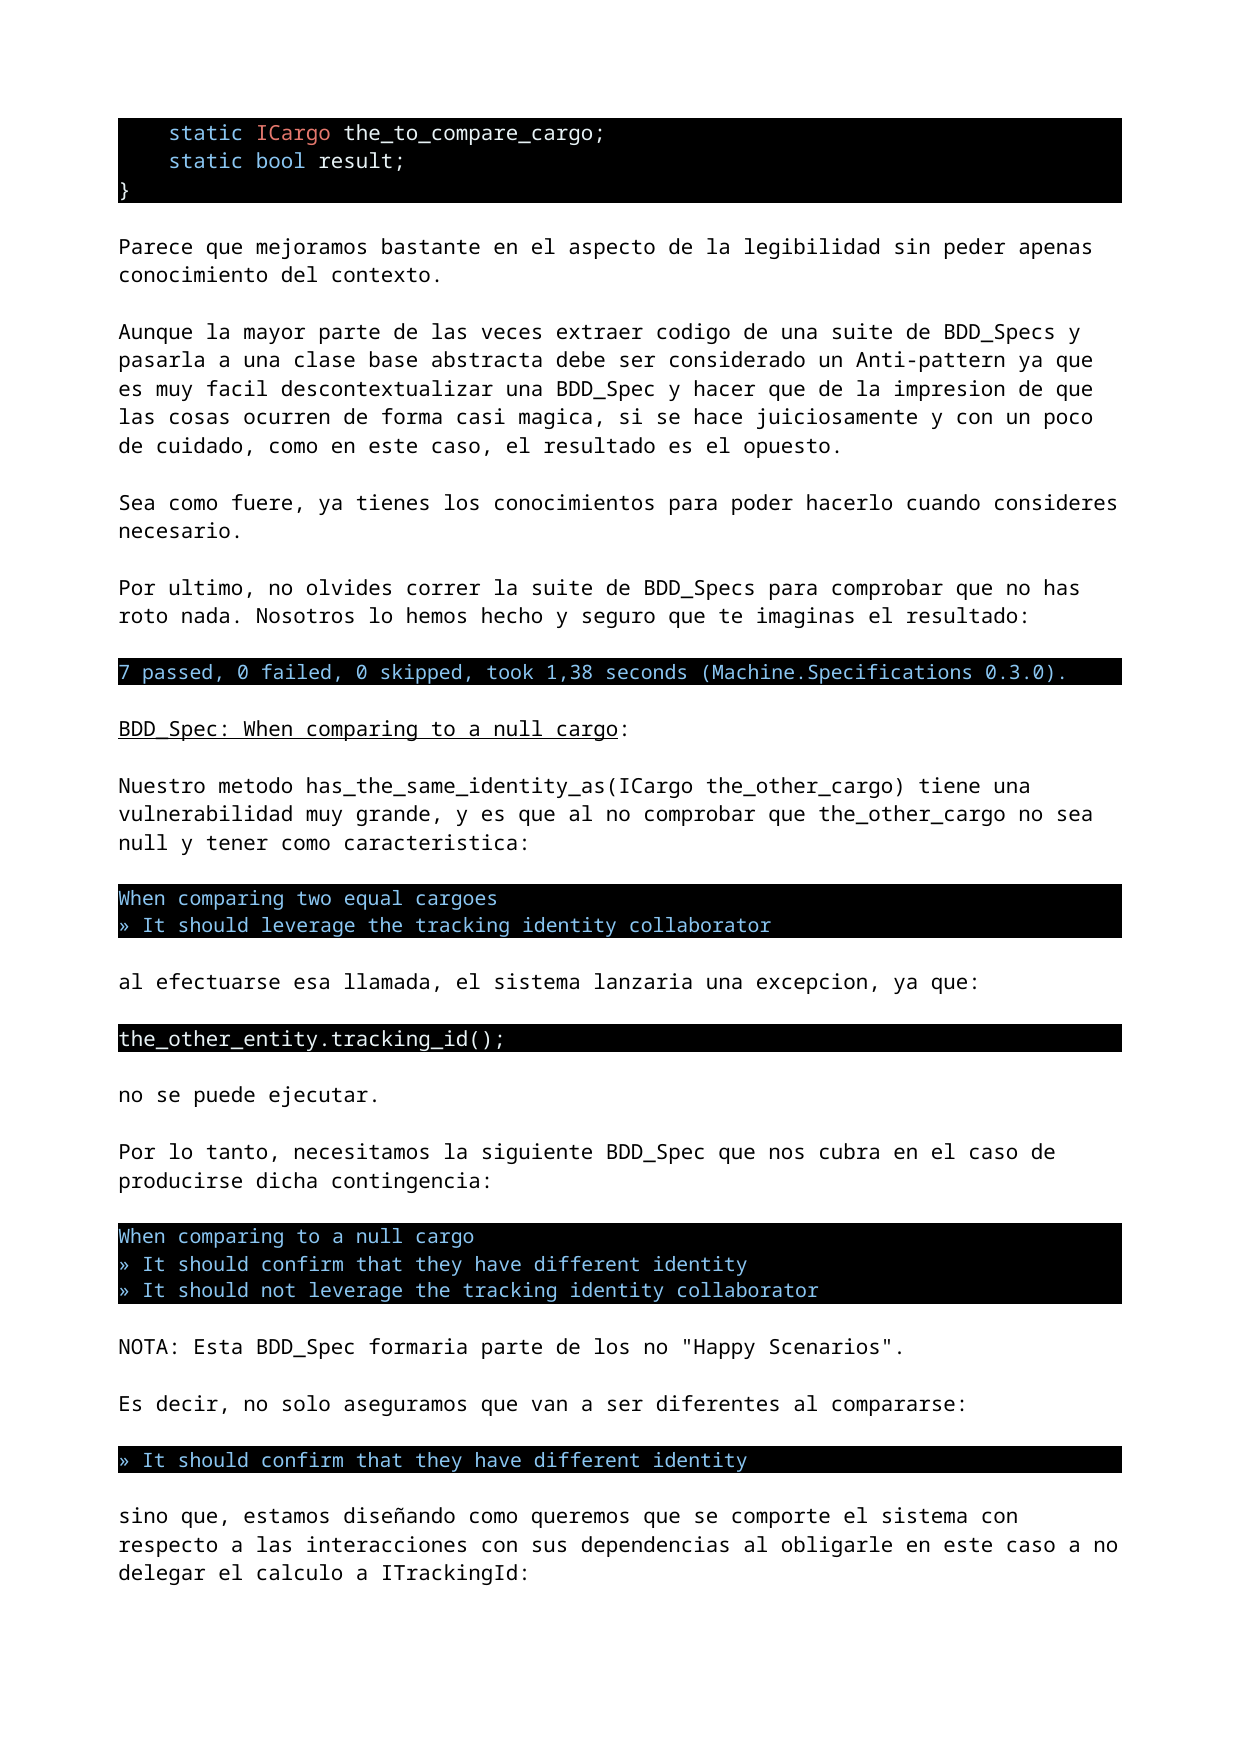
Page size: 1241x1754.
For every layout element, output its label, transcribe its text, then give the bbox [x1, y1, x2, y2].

text no se puede ejecutar. [118, 1081, 1122, 1109]
text the_other_entity.tracking_id(); [118, 1024, 1122, 1052]
text NOTA: Esta BDD_Spec formaria parte de los no "Happy Scenarios". [118, 1332, 1122, 1361]
text Por ultimo, no olvides correr la suite de BDD_Specs para comprobar que no has roto nada. Nosotros lo hemos hecho y seguro que te imaginas el resultado: [118, 573, 1122, 630]
text » It should confirm that they have different identity [118, 1250, 1122, 1277]
text Parece que mejoramos bastante en el aspecto de la legibilidad sin peder apenas conocimiento del contexto. [118, 232, 1122, 289]
text » It should leverage the tracking identity collaborator [118, 911, 1122, 938]
text Nuestro metodo has_the_same_identity_as(ICargo the_other_cargo) tiene una vulnerabilidad muy grande, y es que al no comprobar que the_other_cargo no sea null y tener como caracteristica: [118, 771, 1122, 856]
text Es decir, no solo aseguramos que van a ser diferentes al compararse: [118, 1389, 1122, 1417]
text BDD_Spec: When comparing to a null cargo: [118, 714, 1122, 742]
text static ICargo the_to_compare_cargo; [118, 118, 1122, 147]
text al efectuarse esa llamada, el sistema lanzaria una excepcion, ya que: [118, 967, 1122, 995]
text static bool result; [118, 147, 1122, 175]
text sino que, estamos diseñando como queremos que se comporte el sistema con respecto a las interacciones con sus dependencias al obligarle en este caso a no delegar el calculo a ITrackingId: [118, 1501, 1122, 1587]
text Sea como fuere, ya tienes los conocimientos para poder hacerlo cuando consideres necesario. [118, 488, 1122, 545]
text » It should confirm that they have different identity [118, 1446, 1122, 1473]
text » It should not leverage the tracking identity collaborator [118, 1277, 1122, 1304]
text 7 passed, 0 failed, 0 skipped, took 1,38 seconds (Machine.Specifications 0.3.0). [118, 658, 1122, 685]
text When comparing to a null cargo [118, 1223, 1122, 1250]
text Aunque la mayor parte de las veces extraer codigo de una suite de BDD_Specs y pasarla a una clase base abstracta debe ser considerado un Anti-pattern ya que es muy facil descontextualizar una BDD_Spec y hacer que de la impresion de que las cosas ocurren de forma casi magica, si se hace juiciosamente y con un poco de cuidado, como en este caso, el resultado es el opuesto. [118, 317, 1122, 459]
text } [118, 175, 1122, 203]
text Por lo tanto, necesitamos la siguiente BDD_Spec que nos cubra en el caso de producirse dicha contingencia: [118, 1137, 1122, 1194]
text When comparing two equal cargoes [118, 884, 1122, 911]
